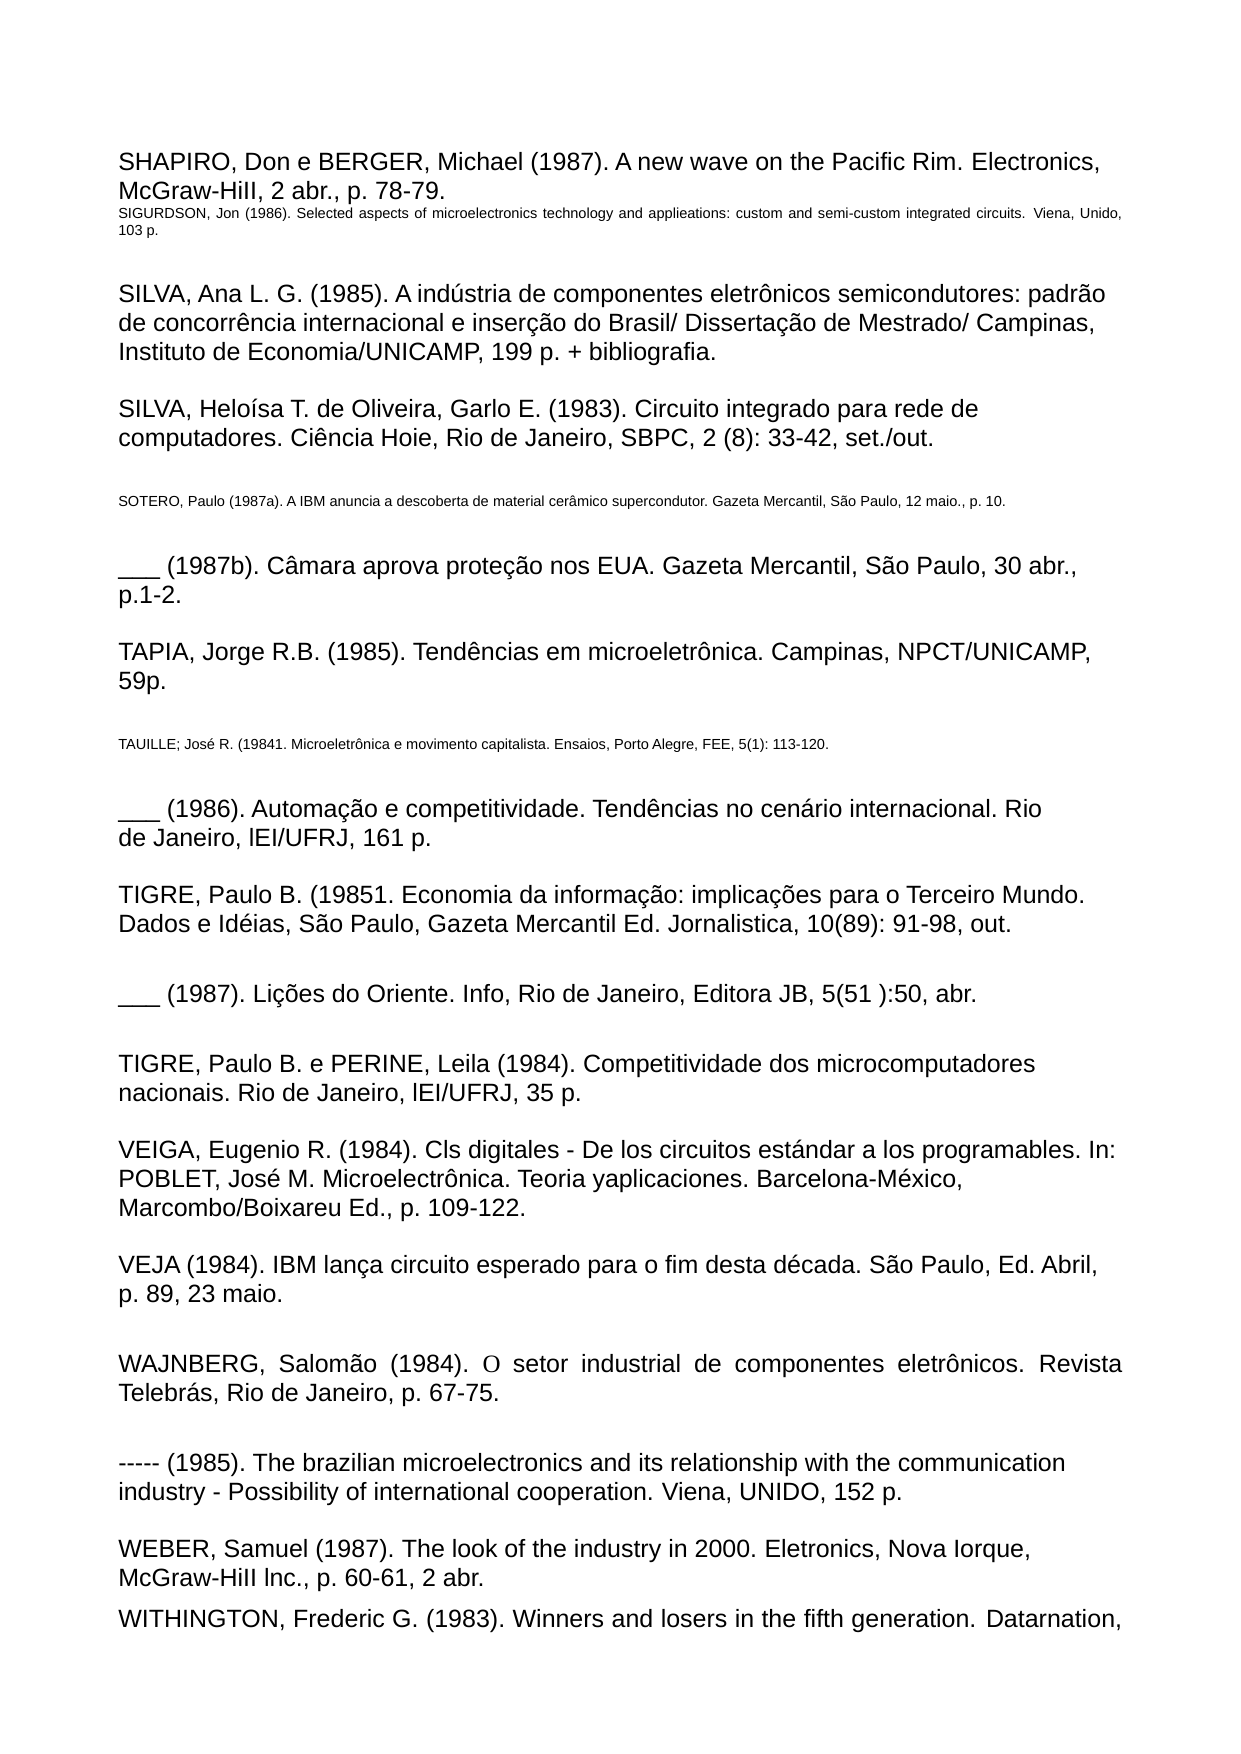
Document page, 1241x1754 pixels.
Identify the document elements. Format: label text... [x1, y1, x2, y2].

text ___ (1987b). Câmara aprova proteção nos EUA. Gazeta Mercantil, São Paulo, 30 abr., [118, 551, 1122, 580]
text TIGRE, Paulo B. (19851. Economia da informação: implicações para o Terceiro Mundo. Dados e Idéias, São Paulo, Gazeta Mercantil Ed. Jornalistica, 10(89): 91-98, out. [118, 880, 1122, 938]
text VEIGA, Eugenio R. (1984). Cls digitales - De los circuitos estándar a los programables. In: POBLET, José M. Microelectrônica. Teoria yaplicaciones. Barcelona-México, Marcombo/Boixareu Ed., p. 109-122. [118, 1135, 1122, 1221]
text SIGURDSON, Jon (1986). Selected aspects of microelectronics technology and applieations: custom and semi-custom integrated circuits. Viena, Unido, 103 p. [118, 204, 1122, 238]
text ___ (1987). Lições do Oriente. Info, Rio de Janeiro, Editora JB, 5(51 ):50, abr. [118, 979, 1122, 1008]
text ----- (1985). The brazilian microelectronics and its relationship with the communication [118, 1448, 1122, 1477]
text SILVA, Ana L. G. (1985). A indústria de componentes eletrônicos semicondutores: padrão de concorrência internacional e inserção do Brasil/ Dissertação de Mestrado/ Campinas, Instituto de Economia/UNICAMP, 199 p. + bibliografia. [118, 279, 1122, 365]
text SHAPIRO, Don e BERGER, Michael (1987). A new wave on the Pacific Rim. Electronics, McGraw-HiII, 2 abr., p. 78-79. [118, 147, 1122, 204]
text SILVA, Heloísa T. de Oliveira, Garlo E. (1983). Circuito integrado para rede de computadores. Ciência Hoie, Rio de Janeiro, SBPC, 2 (8): 33-42, set./out. [118, 394, 1122, 452]
text TAUILLE; José R. (19841. Microeletrônica e movimento capitalista. Ensaios, Porto Alegre, FEE, 5(1): 113-120. [118, 736, 1122, 753]
text p.1-2. [118, 580, 1122, 608]
text TIGRE, Paulo B. e PERINE, Leila (1984). Competitividade dos microcomputadores nacionais. Rio de Janeiro, lEI/UFRJ, 35 p. [118, 1049, 1122, 1106]
text McGraw-HiII lnc., p. 60-61, 2 abr. [118, 1563, 1122, 1592]
text ___ (1986). Automação e competitividade. Tendências no cenário internacional. Rio [118, 794, 1122, 823]
text WEBER, Samuel (1987). The look of the industry in 2000. Eletronics, Nova Iorque, [118, 1534, 1122, 1563]
text WITHINGTON, Frederic G. (1983). Winners and losers in the fifth generation. Datarnation, [118, 1604, 1122, 1633]
text TAPIA, Jorge R.B. (1985). Tendências em microeletrônica. Campinas, NPCT/UNICAMP, 59p. [118, 637, 1122, 695]
text industry - Possibility of international cooperation. Viena, UNIDO, 152 p. [118, 1477, 1122, 1505]
text SOTERO, Paulo (1987a). A IBM anuncia a descoberta de material cerâmico supercondutor. Gazeta Mercantil, São Paulo, 12 maio., p. 10. [118, 493, 1122, 510]
text WAJNBERG, Salomão (1984). O setor industrial de componentes eletrônicos. Revista Telebrás, Rio de Janeiro, p. 67-75. [118, 1349, 1122, 1407]
text de Janeiro, lEI/UFRJ, 161 p. [118, 823, 1122, 851]
text VEJA (1984). IBM lança circuito esperado para o fim desta década. São Paulo, Ed. Abril, p. 89, 23 maio. [118, 1250, 1122, 1308]
